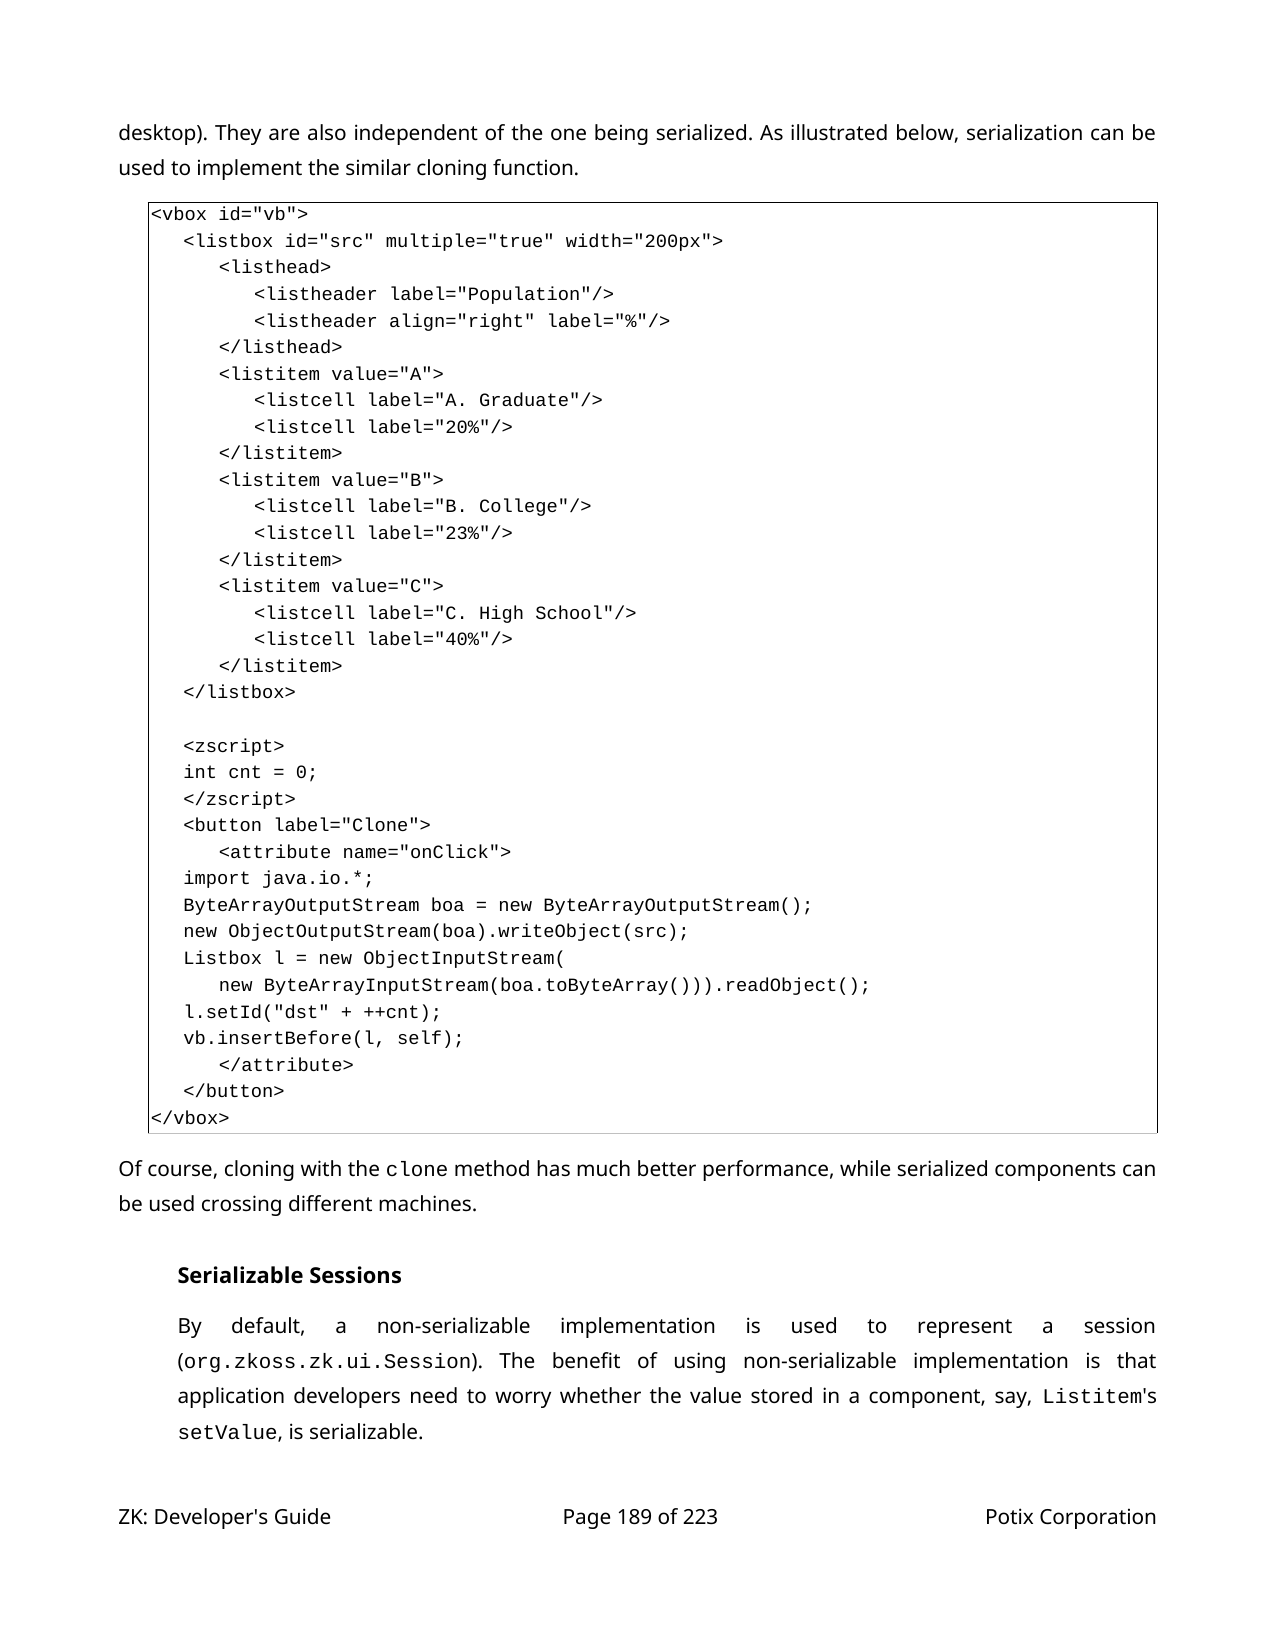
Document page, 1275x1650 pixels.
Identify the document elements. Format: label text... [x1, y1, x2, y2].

text <vbox id="vb"> <listbox id="src" multiple="true" width="200px"> <listhead> <listheader label="Population"/> <listheader align="right" label="%"/> </listhead> <listitem value="A"> <listcell label="A. Graduate"/> <listcell label="20%"/> </listitem> <listitem value="B"> <listcell label="B. College"/> <listcell label="23%"/> </listitem> <listitem value="C"> <listcell label="C. High School"/> <listcell label="40%"/> </listitem> </listbox> <zscript> int cnt = 0; </zscript> <button label="Clone"> <attribute name="onClick"> import java.io.*; ByteArrayOutputStream boa = new ByteArrayOutputStream(); new ObjectOutputStream(boa).writeObject(src); Listbox l = new ObjectInputStream( [149, 203, 1157, 970]
text new ByteArrayInputStream(boa.toByteArray())).readObject(); l.setId("dst" + ++cnt); vb.insertBefore(l, self); </attribute> </button> </vbox> [149, 973, 1157, 1133]
subtitle Serializable Sessions [177, 1260, 1157, 1290]
text desktop). They are also independent of the one being serialized. As illustrated below, serialization can be used to implement the similar cloning function. [118, 118, 1157, 182]
text Of course, cloning with the clone method has much better performance, while serialized components can be used crossing different machines. [118, 1154, 1157, 1218]
text By default, a non-serializable implementation is used to represent a session (org.zkoss.zk.ui.Session). The benefit of using non-serializable implementation is that application developers need to worry whether the value stored in a component, say, Listitem's setValue, is serializable. [177, 1311, 1157, 1446]
